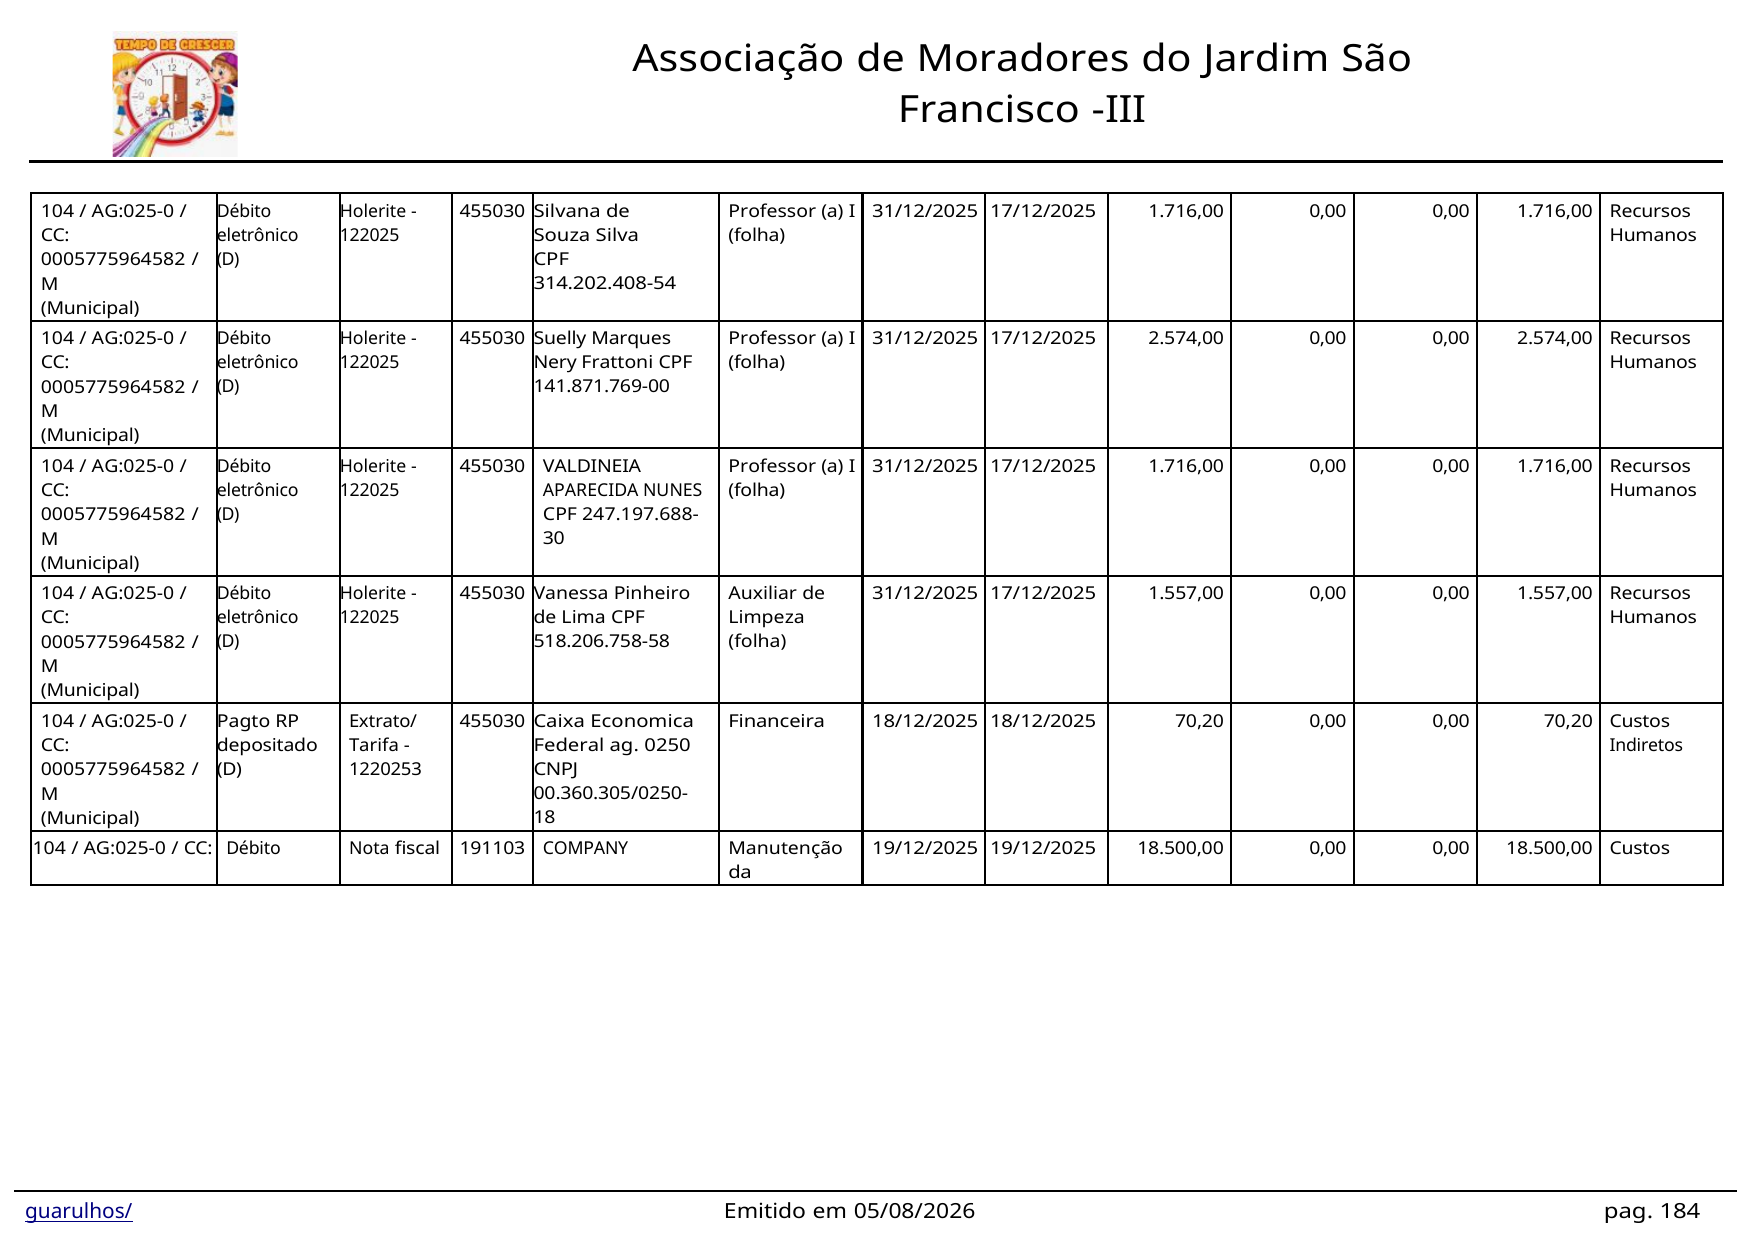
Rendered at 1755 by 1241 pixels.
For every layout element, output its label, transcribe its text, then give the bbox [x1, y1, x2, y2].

table_cell Professor (a) I (folha) [720, 322, 861, 447]
table_cell 18.500,00 [1109, 832, 1230, 884]
table_cell Débito eletrônico (D) [218, 194, 339, 319]
table_cell 17/12/2025 [986, 322, 1107, 447]
table_cell Professor (a) I (folha) [720, 449, 861, 574]
table_cell Débito eletrônico (D) [218, 577, 339, 702]
table_cell 18.500,00 [1478, 832, 1599, 884]
table_cell 70,20 [1109, 704, 1230, 829]
table_cell VALDINEIA APARECIDA NUNES CPF 247.197.688-30 [534, 449, 718, 574]
table_cell 0,00 [1232, 449, 1353, 574]
table_cell 1.716,00 [1109, 194, 1230, 319]
table_cell Extrato/ Tarifa - 1220253 [341, 704, 451, 829]
table_cell 0,00 [1355, 322, 1476, 447]
table_cell Silvana de Souza Silva CPF 314.202.408-54 [534, 194, 718, 319]
table_cell Holerite - 122025 [341, 449, 451, 574]
table_cell Nota fiscal [341, 832, 451, 884]
table_cell 19/12/2025 [864, 832, 984, 884]
table_cell 19/12/2025 [986, 832, 1107, 884]
table_cell Débito [218, 832, 339, 884]
table_cell 104 / AG:025-0 / CC: 0005775964582 / M (Municipal) [32, 704, 216, 829]
table_cell 0,00 [1355, 832, 1476, 884]
table_cell 31/12/2025 [864, 194, 984, 319]
table_cell 17/12/2025 [986, 577, 1107, 702]
table_cell 31/12/2025 [864, 577, 984, 702]
table_cell 191103 [453, 832, 532, 884]
table_cell 31/12/2025 [864, 449, 984, 574]
table_cell 0,00 [1232, 704, 1353, 829]
table_cell Suelly Marques Nery Frattoni CPF 141.871.769-00 [534, 322, 718, 447]
table_cell 0,00 [1355, 449, 1476, 574]
table_cell 104 / AG:025-0 / CC: 0005775964582 / M (Municipal) [32, 577, 216, 702]
table_cell 17/12/2025 [986, 449, 1107, 574]
table_cell Vanessa Pinheiro de Lima CPF 518.206.758-58 [534, 577, 718, 702]
table_cell Recursos Humanos [1601, 194, 1722, 319]
table_cell Recursos Humanos [1601, 577, 1722, 702]
table_cell 70,20 [1478, 704, 1599, 829]
table_cell Financeira [720, 704, 861, 829]
table_cell 0,00 [1232, 577, 1353, 702]
table_cell 0,00 [1355, 194, 1476, 319]
table_cell 2.574,00 [1109, 322, 1230, 447]
table_cell 1.716,00 [1109, 449, 1230, 574]
table_cell 31/12/2025 [864, 322, 984, 447]
table_cell 455030 [453, 194, 532, 319]
table_cell 104 / AG:025-0 / CC: 0005775964582 / M (Municipal) [32, 194, 216, 319]
table_cell 1.557,00 [1109, 577, 1230, 702]
table_cell Holerite - 122025 [341, 322, 451, 447]
table_cell 0,00 [1355, 577, 1476, 702]
table_cell COMPANY [534, 832, 718, 884]
table_cell Auxiliar de Limpeza (folha) [720, 577, 861, 702]
table_cell 0,00 [1232, 322, 1353, 447]
table_cell 1.716,00 [1478, 194, 1599, 319]
table_cell Débito eletrônico (D) [218, 322, 339, 447]
table_cell Custos [1601, 832, 1722, 884]
table_cell 17/12/2025 [986, 194, 1107, 319]
table_cell 0,00 [1232, 832, 1353, 884]
table_cell 104 / AG:025-0 / CC: 0005775964582 / M (Municipal) [32, 322, 216, 447]
table_cell Débito eletrônico (D) [218, 449, 339, 574]
table_cell 455030 [453, 704, 532, 829]
table_cell 104 / AG:025-0 / CC: [32, 832, 216, 884]
table_cell Pagto RP depositado (D) [218, 704, 339, 829]
table_cell Manutenção da [720, 832, 861, 884]
table_cell Professor (a) I (folha) [720, 194, 861, 319]
table_cell 104 / AG:025-0 / CC: 0005775964582 / M (Municipal) [32, 449, 216, 574]
table_cell 2.574,00 [1478, 322, 1599, 447]
table_cell Holerite - 122025 [341, 194, 451, 319]
table_cell Custos Indiretos [1601, 704, 1722, 829]
table_cell 455030 [453, 449, 532, 574]
table_cell 455030 [453, 577, 532, 702]
table_cell Recursos Humanos [1601, 322, 1722, 447]
table_cell 455030 [453, 322, 532, 447]
table_cell 18/12/2025 [986, 704, 1107, 829]
table_cell 1.557,00 [1478, 577, 1599, 702]
table_cell Caixa Economica Federal ag. 0250 CNPJ 00.360.305/0250-18 [534, 704, 718, 829]
table_cell 0,00 [1232, 194, 1353, 319]
table_cell Recursos Humanos [1601, 449, 1722, 574]
table_cell Holerite - 122025 [341, 577, 451, 702]
table_cell 18/12/2025 [864, 704, 984, 829]
table_cell 1.716,00 [1478, 449, 1599, 574]
table_cell 0,00 [1355, 704, 1476, 829]
